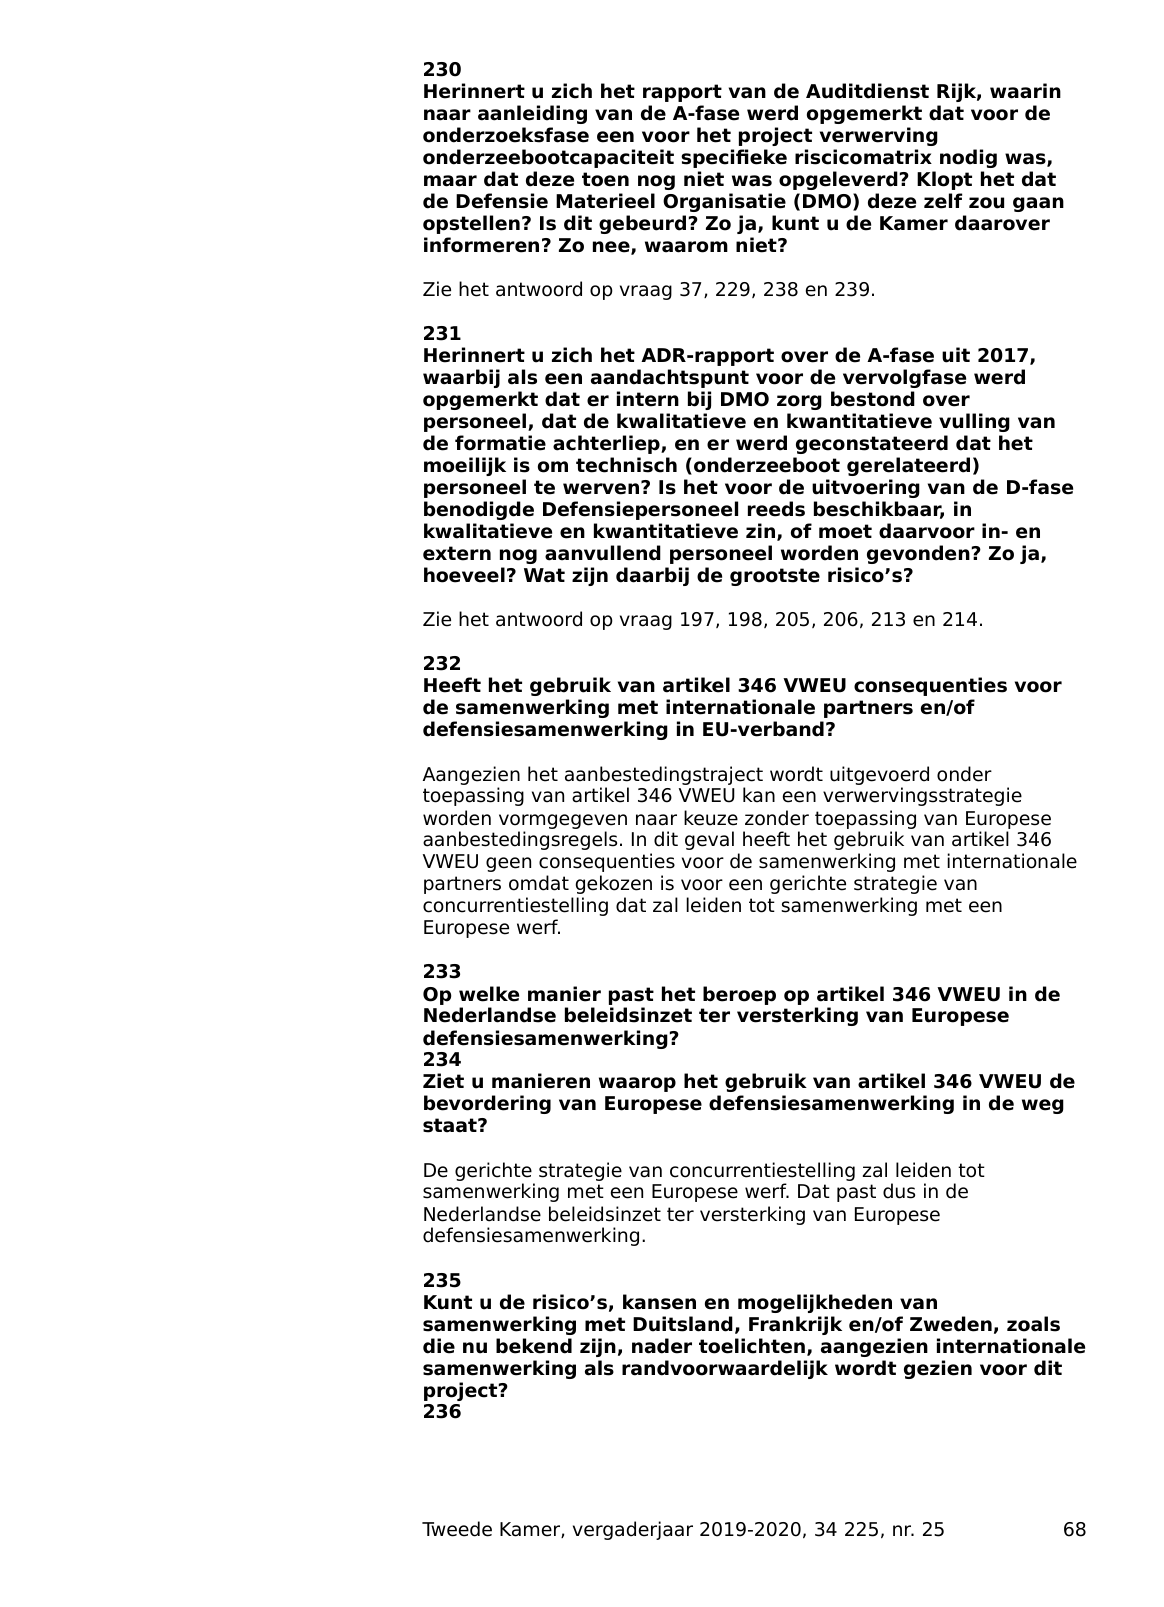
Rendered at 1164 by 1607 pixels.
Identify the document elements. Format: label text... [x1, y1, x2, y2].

text 233 [422, 961, 1087, 983]
text 230 [422, 59, 1087, 81]
text De gerichte strategie van concurrentiestelling zal leiden tot samenwerking met een Europese werf. Dat past dus in de Nederlandse beleidsinzet ter versterking van Europese defensiesamenwerking. [422, 1159, 1087, 1247]
text 232 [422, 653, 1087, 675]
text 236 [422, 1401, 1087, 1423]
text Zie het antwoord op vraag 37, 229, 238 en 239. [422, 279, 1087, 301]
text Kunt u de risico’s, kansen en mogelijkheden van samenwerking met Duitsland, Frankrijk en/of Zweden, zoals die nu bekend zijn, nader toelichten, aangezien internationale samenwerking als randvoorwaardelijk wordt gezien voor dit project? [422, 1292, 1087, 1401]
text Herinnert u zich het rapport van de Auditdienst Rijk, waarin naar aanleiding van de A-fase werd opgemerkt dat voor de onderzoeksfase een voor het project verwerving onderzeebootcapaciteit specifieke riscicomatrix nodig was, maar dat deze toen nog niet was opgeleverd? Klopt het dat de Defensie Materieel Organisatie (DMO) deze zelf zou gaan opstellen? Is dit gebeurd? Zo ja, kunt u de Kamer daarover informeren? Zo nee, waarom niet? [422, 81, 1087, 257]
text Op welke manier past het beroep op artikel 346 VWEU in de Nederlandse beleidsinzet ter versterking van Europese defensiesamenwerking? [422, 983, 1087, 1049]
text Heeft het gebruik van artikel 346 VWEU consequenties voor de samenwerking met internationale partners en/of defensiesamenwerking in EU-verband? [422, 675, 1087, 741]
text Aangezien het aanbestedingstraject wordt uitgevoerd onder toepassing van artikel 346 VWEU kan een verwervingsstrategie worden vormgegeven naar keuze zonder toepassing van Europese aanbestedingsregels. In dit geval heeft het gebruik van artikel 346 VWEU geen consequenties voor de samenwerking met internationale partners omdat gekozen is voor een gerichte strategie van concurrentiestelling dat zal leiden tot samenwerking met een Europese werf. [422, 763, 1087, 939]
text Zie het antwoord op vraag 197, 198, 205, 206, 213 en 214. [422, 609, 1087, 631]
text Ziet u manieren waarop het gebruik van artikel 346 VWEU de bevordering van Europese defensiesamenwerking in de weg staat? [422, 1071, 1087, 1137]
text 231 [422, 323, 1087, 345]
text 234 [422, 1049, 1087, 1071]
text 235 [422, 1269, 1087, 1292]
text Herinnert u zich het ADR-rapport over de A-fase uit 2017, waarbij als een aandachtspunt voor de vervolgfase werd opgemerkt dat er intern bij DMO zorg bestond over personeel, dat de kwalitatieve en kwantitatieve vulling van de formatie achterliep, en er werd geconstateerd dat het moeilijk is om technisch (onderzeeboot gerelateerd) personeel te werven? Is het voor de uitvoering van de D-fase benodigde Defensiepersoneel reeds beschikbaar, in kwalitatieve en kwantitatieve zin, of moet daarvoor in- en extern nog aanvullend personeel worden gevonden? Zo ja, hoeveel? Wat zijn daarbij de grootste risico’s? [422, 345, 1087, 587]
